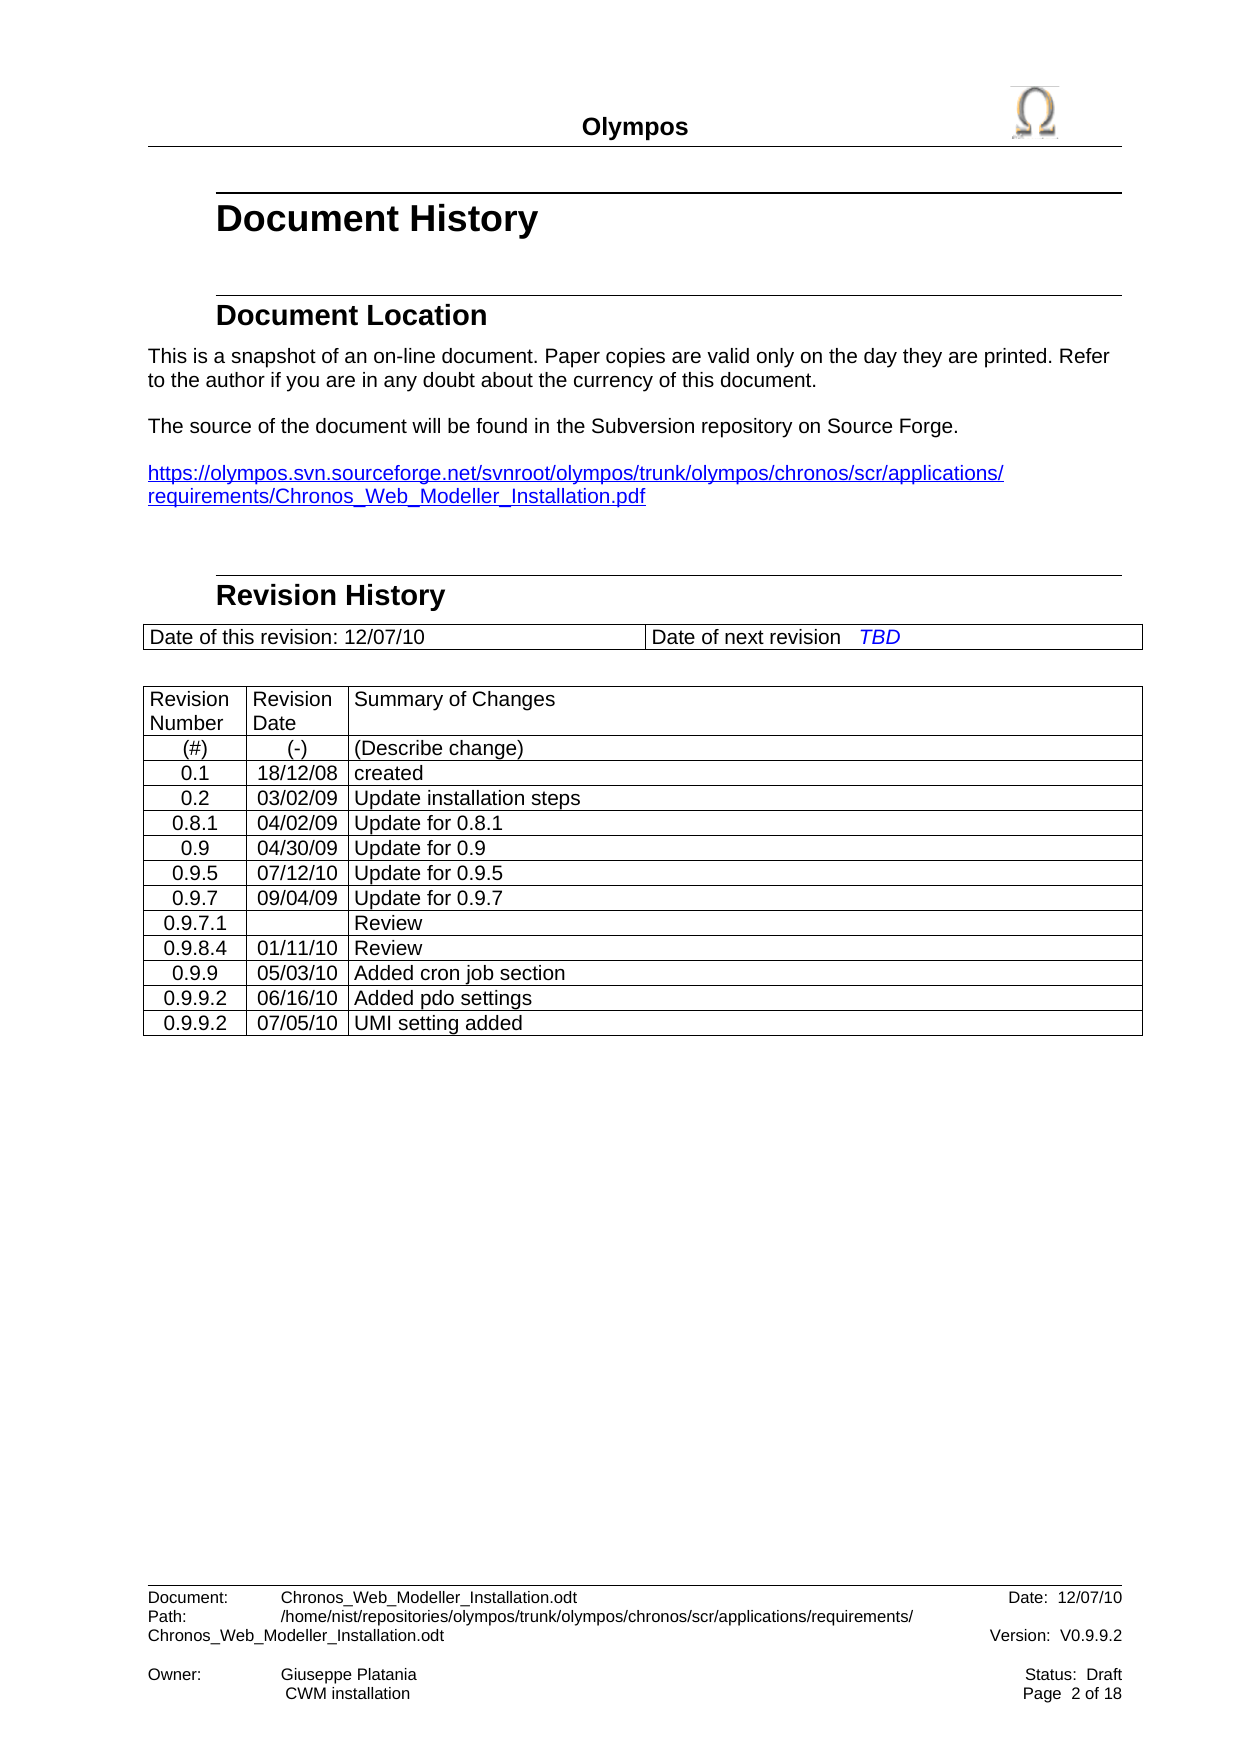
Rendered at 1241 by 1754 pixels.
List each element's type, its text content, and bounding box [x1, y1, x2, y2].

table_cell 0.9.7 [144, 886, 246, 910]
table_cell 01/11/10 [247, 936, 348, 960]
table_cell Update for 0.9 [349, 836, 1142, 860]
table_cell UMI setting added [349, 1011, 1142, 1035]
table_cell (-) [247, 736, 348, 760]
table_cell Review [349, 936, 1142, 960]
table_cell 09/04/09 [247, 886, 348, 910]
table_header Date of this revision: 12/07/10 [144, 625, 645, 648]
subtitle Document Location [216, 296, 1122, 332]
table_cell Update for 0.9.7 [349, 886, 1142, 910]
table_cell 03/02/09 [247, 786, 348, 810]
table_cell 03.05.10 [247, 961, 348, 985]
table_cell 0.9.5 [144, 861, 246, 885]
table_header Revision Date [247, 687, 348, 735]
table_cell 07/12/10 [247, 861, 348, 885]
table_cell 0.9.8.4 [144, 936, 246, 960]
table_cell 0.8.1 [144, 811, 246, 835]
subtitle Document History [216, 194, 1122, 239]
table_cell Review [349, 911, 1142, 935]
table_cell 18/12/08 [247, 761, 348, 785]
table_cell 0.9.7.1 [144, 911, 246, 935]
table_cell (#) [144, 736, 246, 760]
table_cell Update for 0.9.5 [349, 861, 1142, 885]
table_cell (Describe change) [349, 736, 1142, 760]
table_cell [247, 911, 348, 935]
table_cell Added pdo settings [349, 986, 1142, 1010]
table_header Date of next revision TBD [646, 625, 1142, 648]
table_header Summary of Changes [349, 687, 1142, 735]
table_cell 07/05/10 [247, 1011, 348, 1035]
table_cell created [349, 761, 1142, 785]
subtitle Revision History [216, 576, 1122, 612]
table_cell 0.9.9 [144, 961, 246, 985]
table_cell 16.06.10 [247, 986, 348, 1010]
table_cell 0.9.9.2 [144, 1011, 246, 1035]
table_cell Update for 0.8.1 [349, 811, 1142, 835]
table_cell 0.9 [144, 836, 246, 860]
table_cell 04/30/09 [247, 836, 348, 860]
table_cell Added cron job section [349, 961, 1142, 985]
text The source of the document will be found in the Subversion repository on Source Forge. [148, 414, 1122, 438]
table_cell 04/02/09 [247, 811, 348, 835]
text This is a snapshot of an on-line document. Paper copies are valid only on the day they are printed. Refer to the author if you are in any doubt about the currency of this document. [148, 344, 1122, 392]
table_cell 0.1 [144, 761, 246, 785]
picture [1010, 85, 1060, 139]
table_cell 0.2 [144, 786, 246, 810]
table_cell Update installation steps [349, 786, 1142, 810]
table_header Revision Number [144, 687, 246, 735]
table_cell 0.9.9.2 [144, 986, 246, 1010]
text https://olympos.svn.sourceforge.net/svnroot/olympos/trunk/olympos/chronos/scr/applications/requirements/Chronos_Web_Modeller_Installation.pdf [148, 460, 1122, 508]
